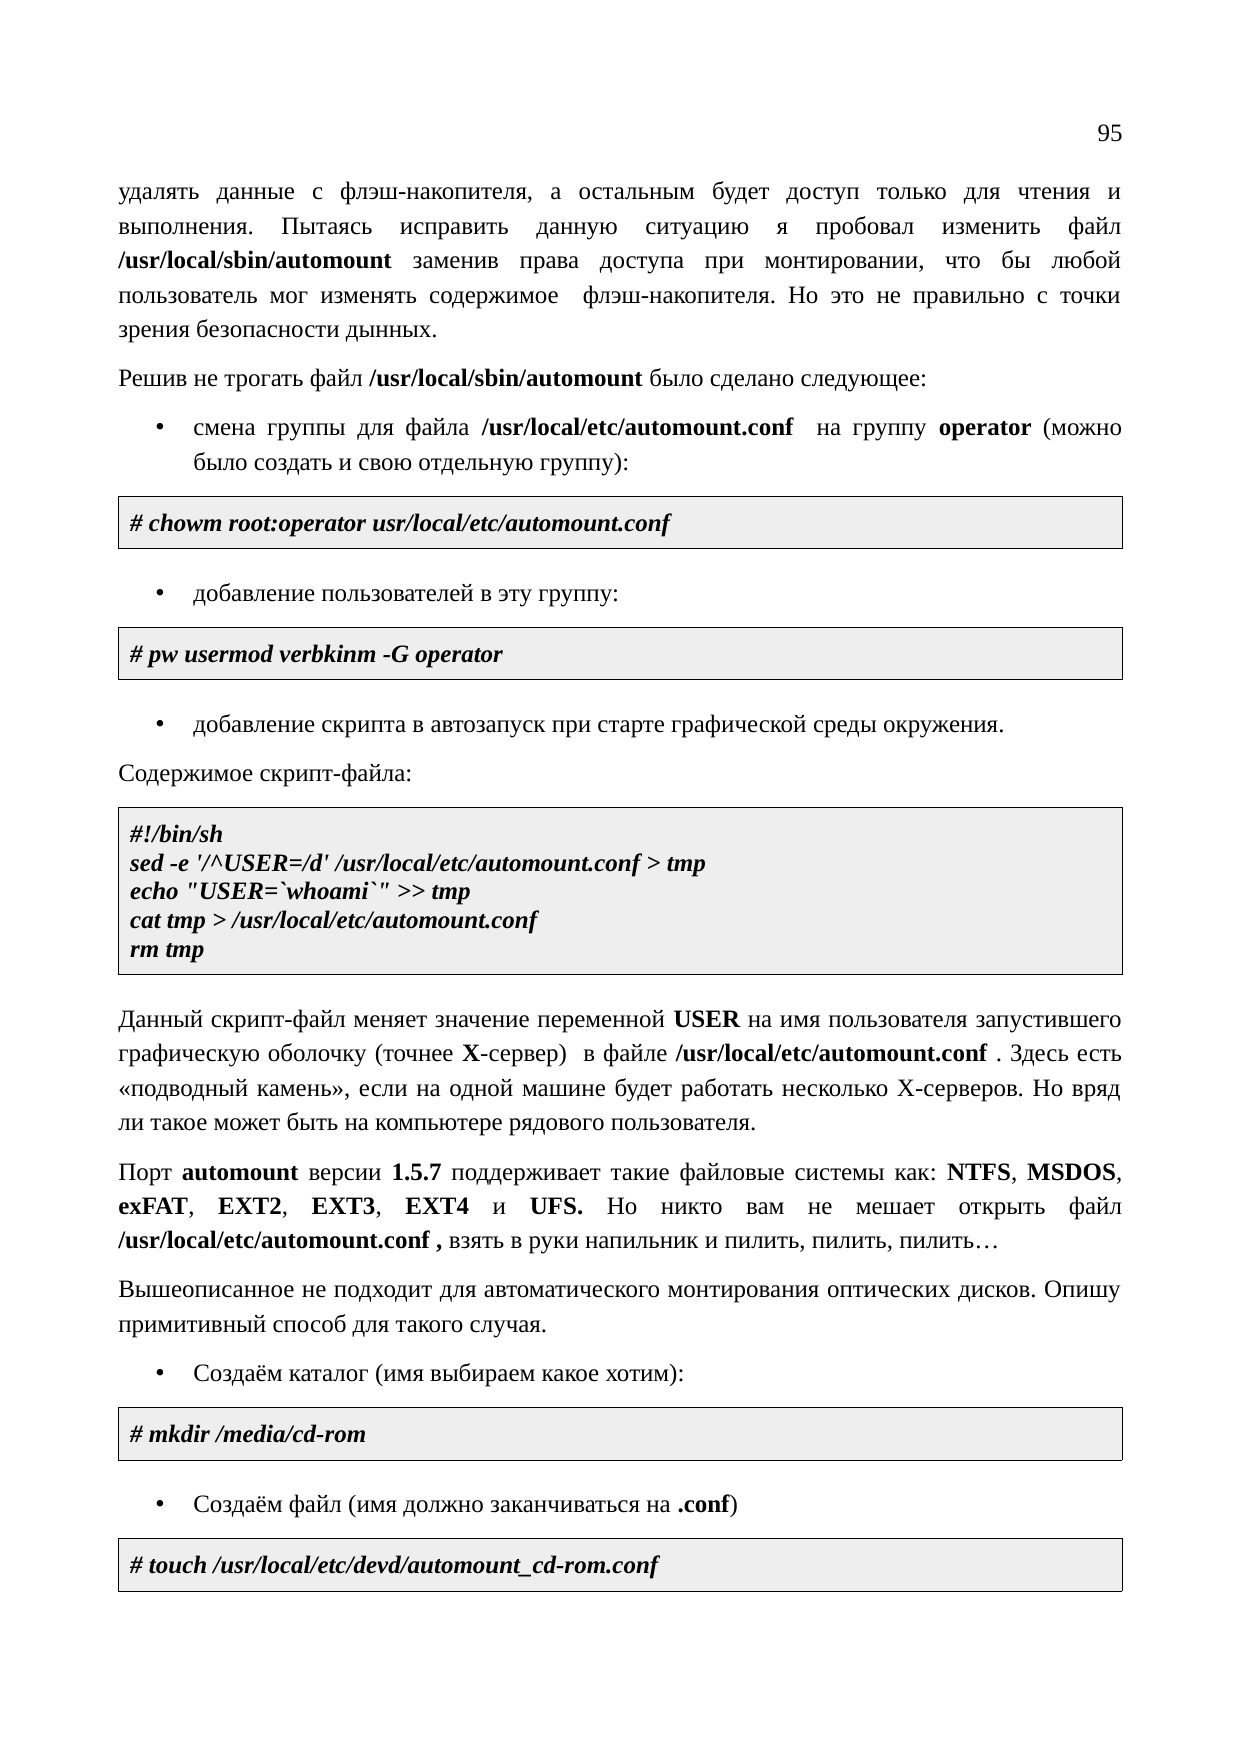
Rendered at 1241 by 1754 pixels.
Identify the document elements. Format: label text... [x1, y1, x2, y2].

text удалять данные с флэш-накопителя, а остальным будет доступ только для чтения и выполнения. Пытаясь исправить данную ситуацию я пробовал изменить файл /usr/local/sbin/automount заменив права доступа при монтировании, что бы любой пользователь мог изменять содержимое флэш-накопителя. Но это не правильно с точки зрения безопасности дынных. [118, 176, 1122, 343]
list добавление пользователей в эту группу: [156, 578, 1122, 607]
text Данный скрипт-файл меняет значение переменной USER на имя пользователя запустившего графическую оболочку (точнее X-сервер) в файле /usr/local/etc/automount.conf . Здесь есть «подводный камень», если на одной машине будет работать несколько X-серверов. Но вряд ли такое может быть на компьютере рядового пользователя. [118, 1004, 1122, 1136]
text rm tmp [119, 922, 1122, 974]
text sed -e '/^USER=/d' /usr/local/etc/automount.conf > tmp [119, 836, 1122, 864]
text # mkdir /media/cd-rom [119, 1408, 1122, 1460]
list добавление скрипта в автозапуск при старте графической среды окружения. [156, 709, 1122, 738]
text Вышеописанное не подходит для автоматического монтирования оптических дисков. Опишу примитивный способ для такого случая. [118, 1274, 1122, 1338]
list Создаём каталог (имя выбираем какое хотим): [156, 1358, 1122, 1387]
text # chowm root:operator usr/local/etc/automount.conf [119, 497, 1122, 548]
text Содержимое скрипт-файла: [118, 758, 1122, 787]
text # touch /usr/local/etc/devd/automount_cd-rom.conf [119, 1539, 1122, 1591]
text #!/bin/sh [119, 808, 1122, 836]
list смена группы для файла /usr/local/etc/automount.conf на группу operator (можно было создать и свою отдельную группу): [156, 412, 1122, 476]
text Порт automount версии 1.5.7 поддерживает такие файловые системы как: NTFS, MSDOS, exFAT, EXT2, EXT3, EXT4 и UFS. Но никто вам не мешает открыть файл /usr/local/etc/automount.conf , взять в руки напильник и пилить, пилить, пилить… [118, 1157, 1122, 1254]
text cat tmp > /usr/local/etc/automount.conf [119, 893, 1122, 922]
list Создаём файл (имя должно заканчиваться на .conf) [156, 1489, 1122, 1518]
text Решив не трогать файл /usr/local/sbin/automount было сделано следующее: [118, 363, 1122, 392]
text echo "USER=`whoami`" >> tmp [119, 864, 1122, 893]
text # pw usermod verbkinm -G operator [119, 628, 1122, 679]
